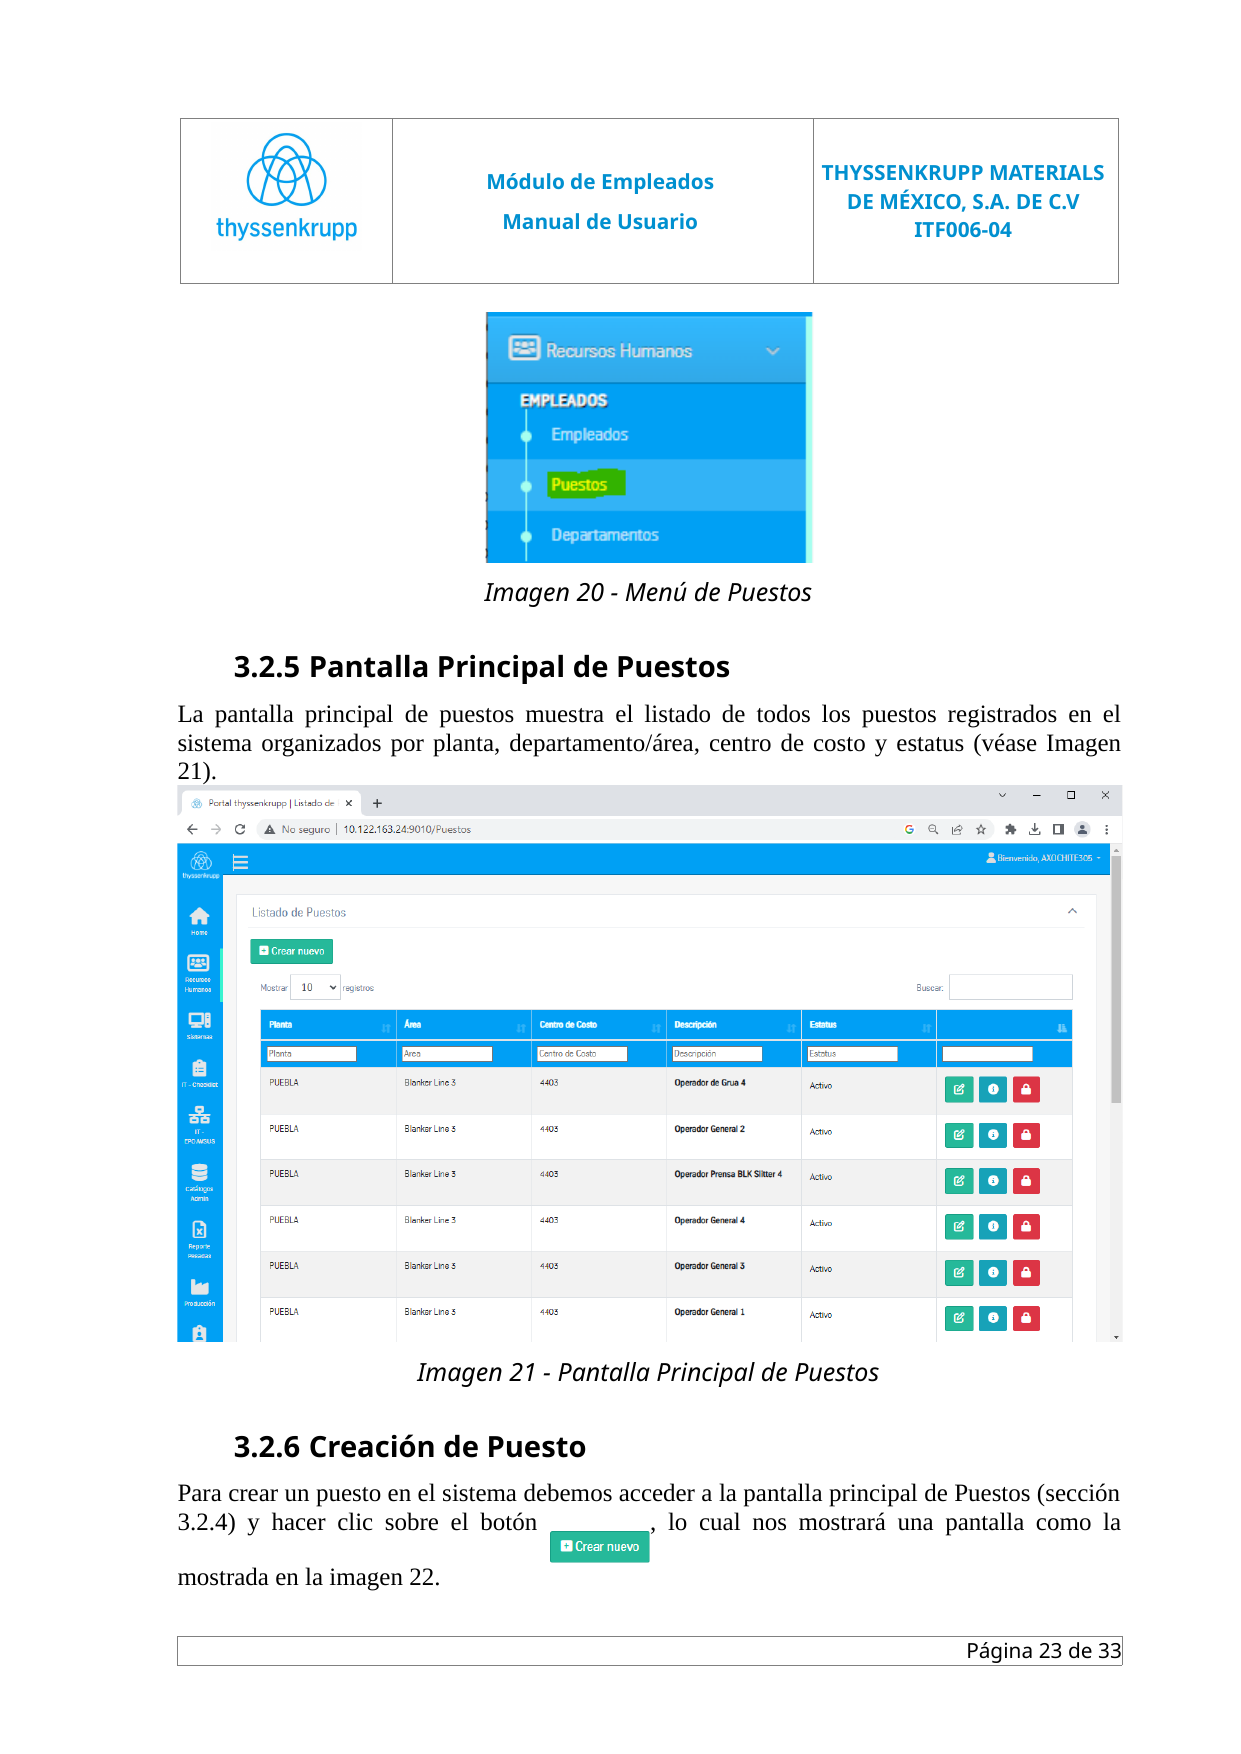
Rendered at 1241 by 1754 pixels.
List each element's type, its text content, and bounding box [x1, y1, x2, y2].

text Imagen 21 - Pantalla Principal de Puestos [177, 1354, 1122, 1389]
subtitle Pantalla Principal de Puestos [233, 647, 1122, 686]
text Para crear un puesto en el sistema debemos acceder a la pantalla principal de Puestos (sección 3.2.4) y hacer clic sobre el botón , lo cual nos mostrará una pantalla como la mostrada en la imagen 22. [177, 1478, 1122, 1591]
text Imagen 20 - Menú de Puestos [177, 575, 1122, 609]
subtitle Creación de Puesto [233, 1426, 1122, 1466]
text La pantalla principal de puestos muestra el listado de todos los puestos registrados en el sistema organizados por planta, departamento/área, centro de costo y estatus (véase Imagen 21). [177, 699, 1122, 785]
